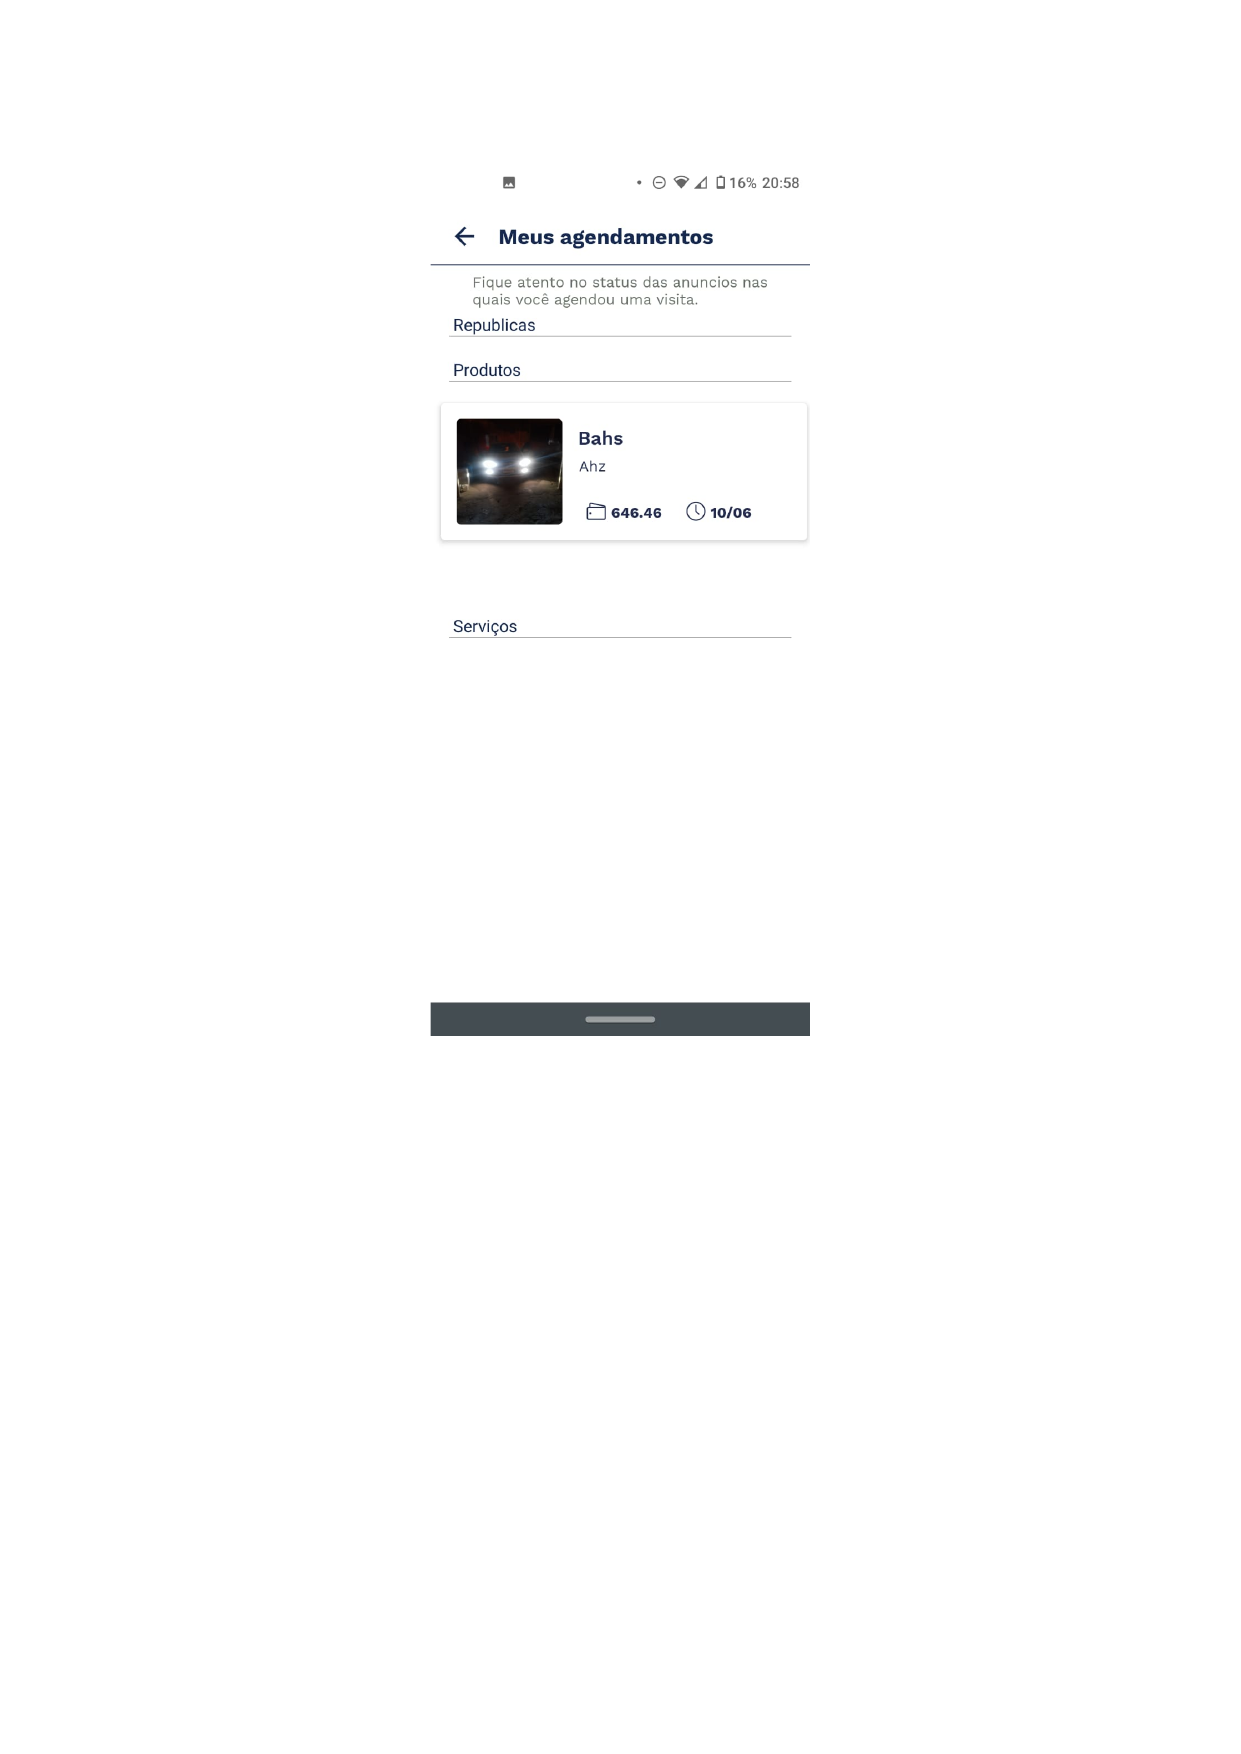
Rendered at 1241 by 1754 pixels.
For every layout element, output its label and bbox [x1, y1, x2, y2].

picture [430, 150, 810, 1036]
